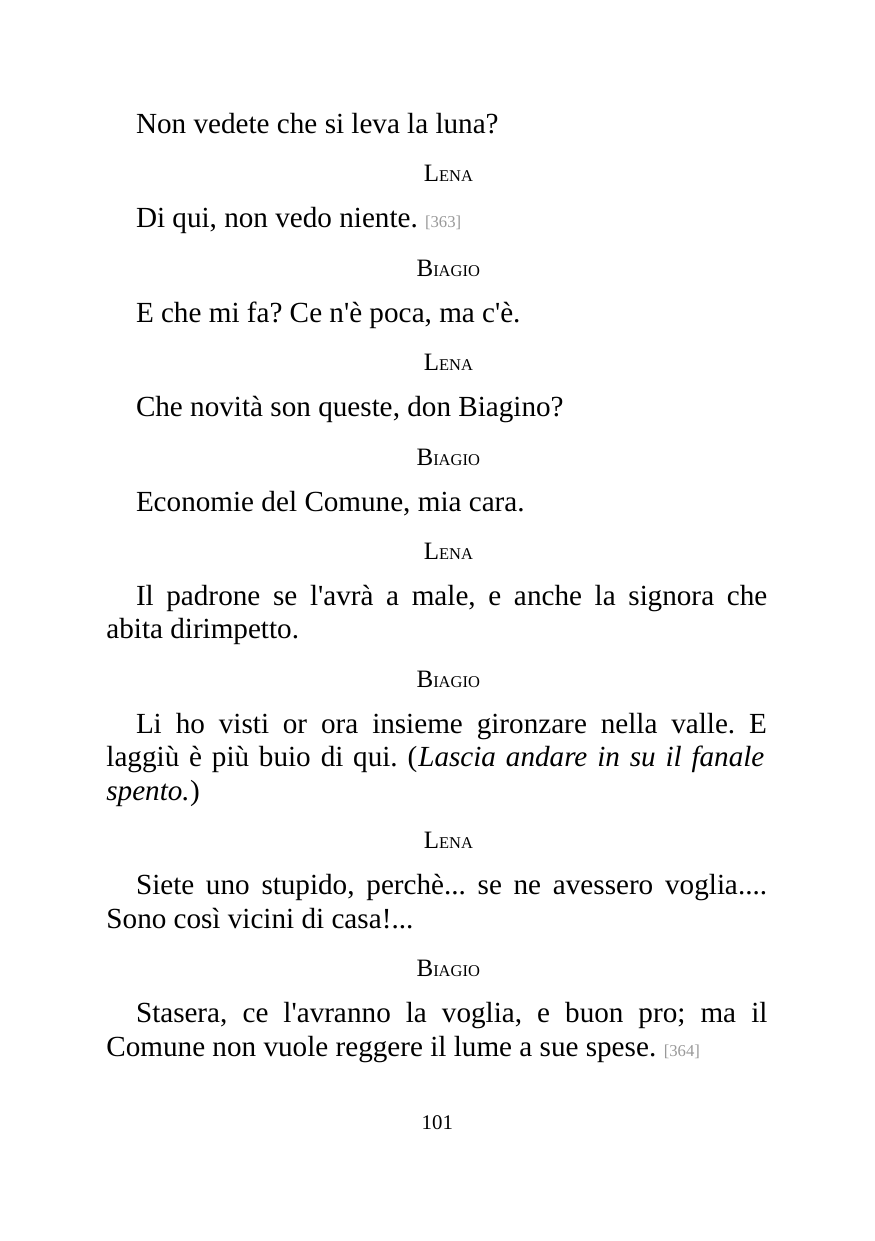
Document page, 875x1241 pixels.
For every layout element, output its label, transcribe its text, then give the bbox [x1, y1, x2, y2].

text Lena [106, 821, 768, 855]
text E che mi fa? Ce n'è poca, ma c'è. [106, 295, 768, 328]
text Lena [106, 343, 768, 377]
text Il padrone se l'avrà a male, e anche la signora che abita dirimpetto. [106, 578, 768, 645]
text Biagio [106, 249, 768, 282]
text Economie del Comune, mia cara. [106, 484, 768, 517]
text Biagio [106, 660, 768, 693]
text Stasera, ce l'avranno la voglia, e buon pro; ma il Comune non vuole reggere il lume a sue spese. [364] [106, 995, 768, 1062]
text Siete uno stupido, perchè... se ne avessero voglia.... Sono così vicini di casa!... [106, 867, 768, 934]
text Lena [106, 532, 768, 566]
text Biagio [106, 438, 768, 471]
text Biagio [106, 949, 768, 983]
text Che novità son queste, don Biagino? [106, 389, 768, 423]
text Non vedete che si leva la luna? [106, 106, 768, 140]
text Li ho visti or ora insieme gironzare nella valle. E laggiù è più buio di qui. (Lascia andare in su il fanale spento.) [106, 706, 768, 807]
text Lena [106, 154, 768, 188]
text Di qui, non vedo niente. [363] [106, 201, 768, 234]
